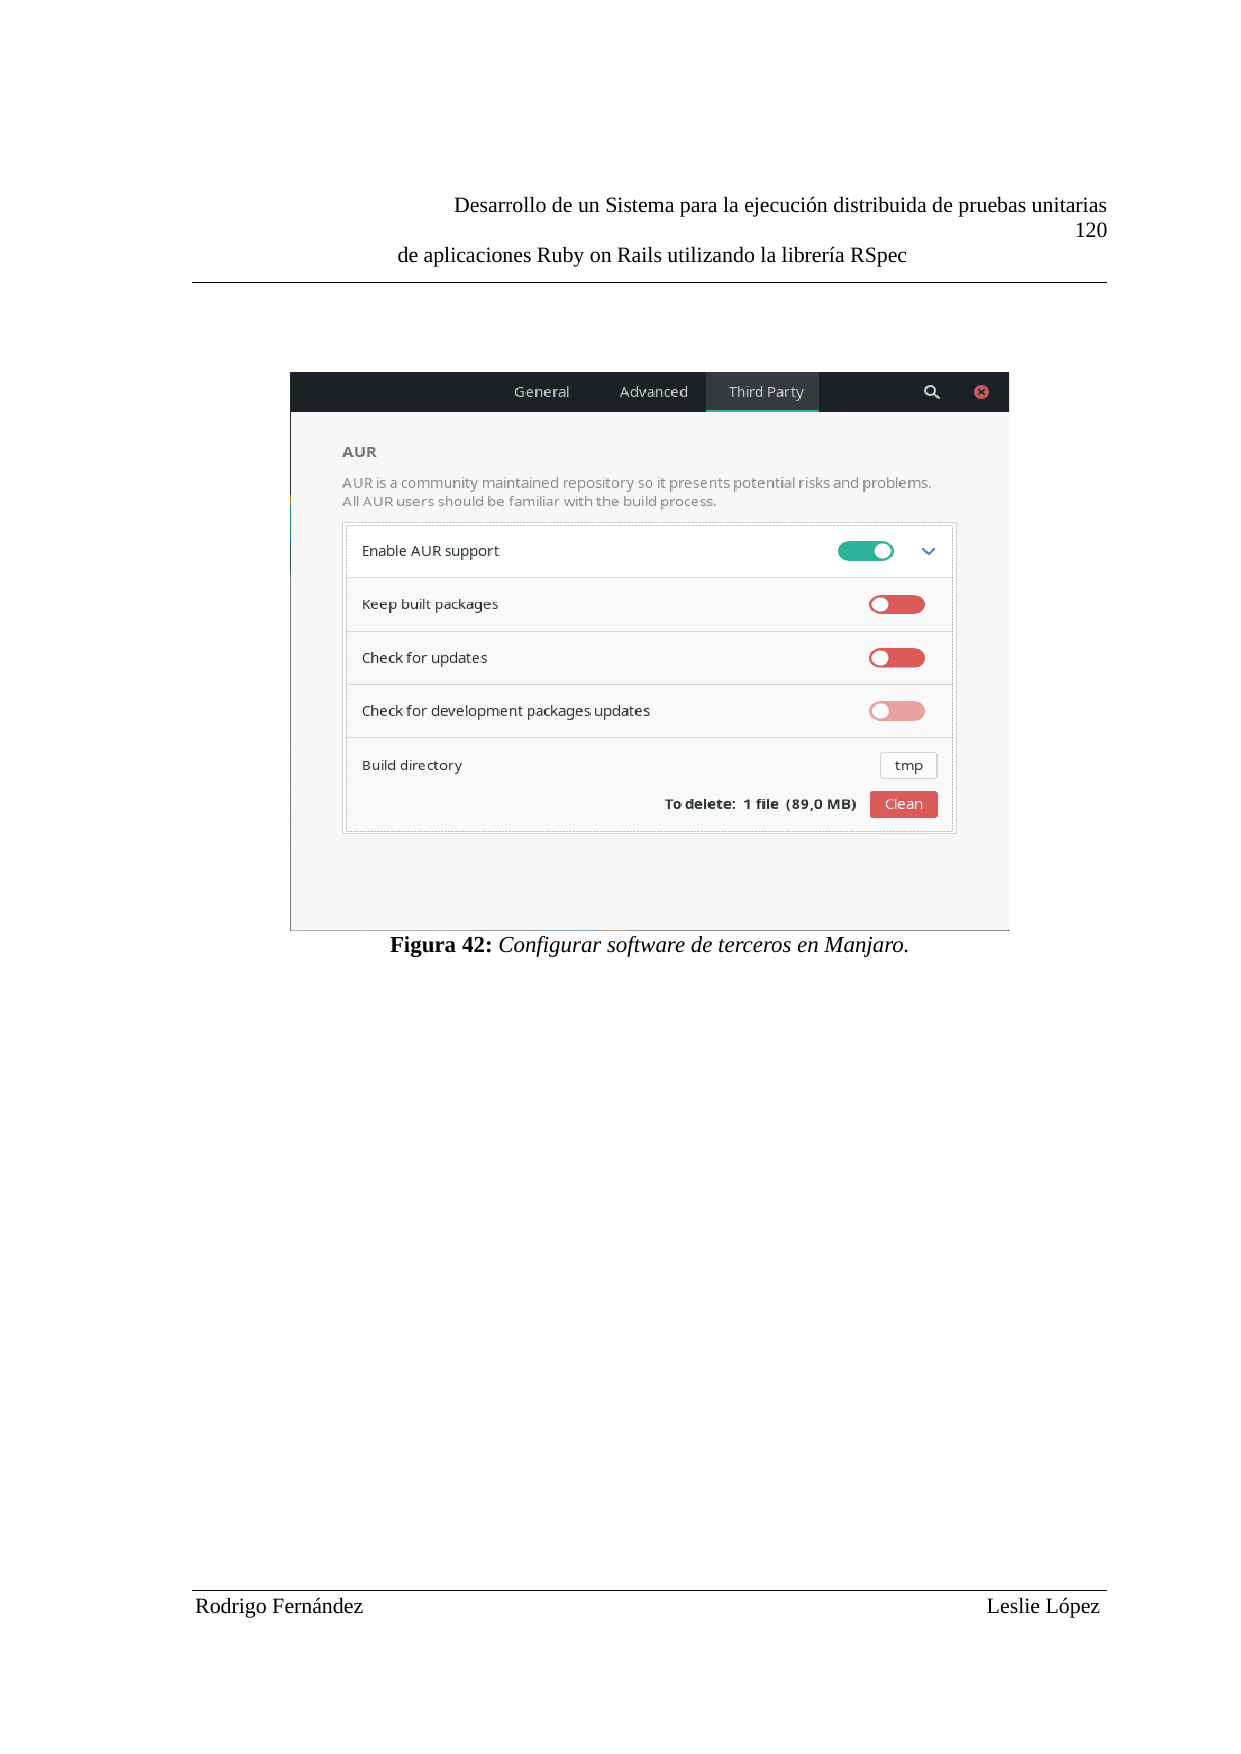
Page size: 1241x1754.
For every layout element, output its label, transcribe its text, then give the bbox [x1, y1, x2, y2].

text Figura 42: Configurar software de terceros en Manjaro. [290, 931, 1009, 957]
picture [290, 372, 1010, 931]
